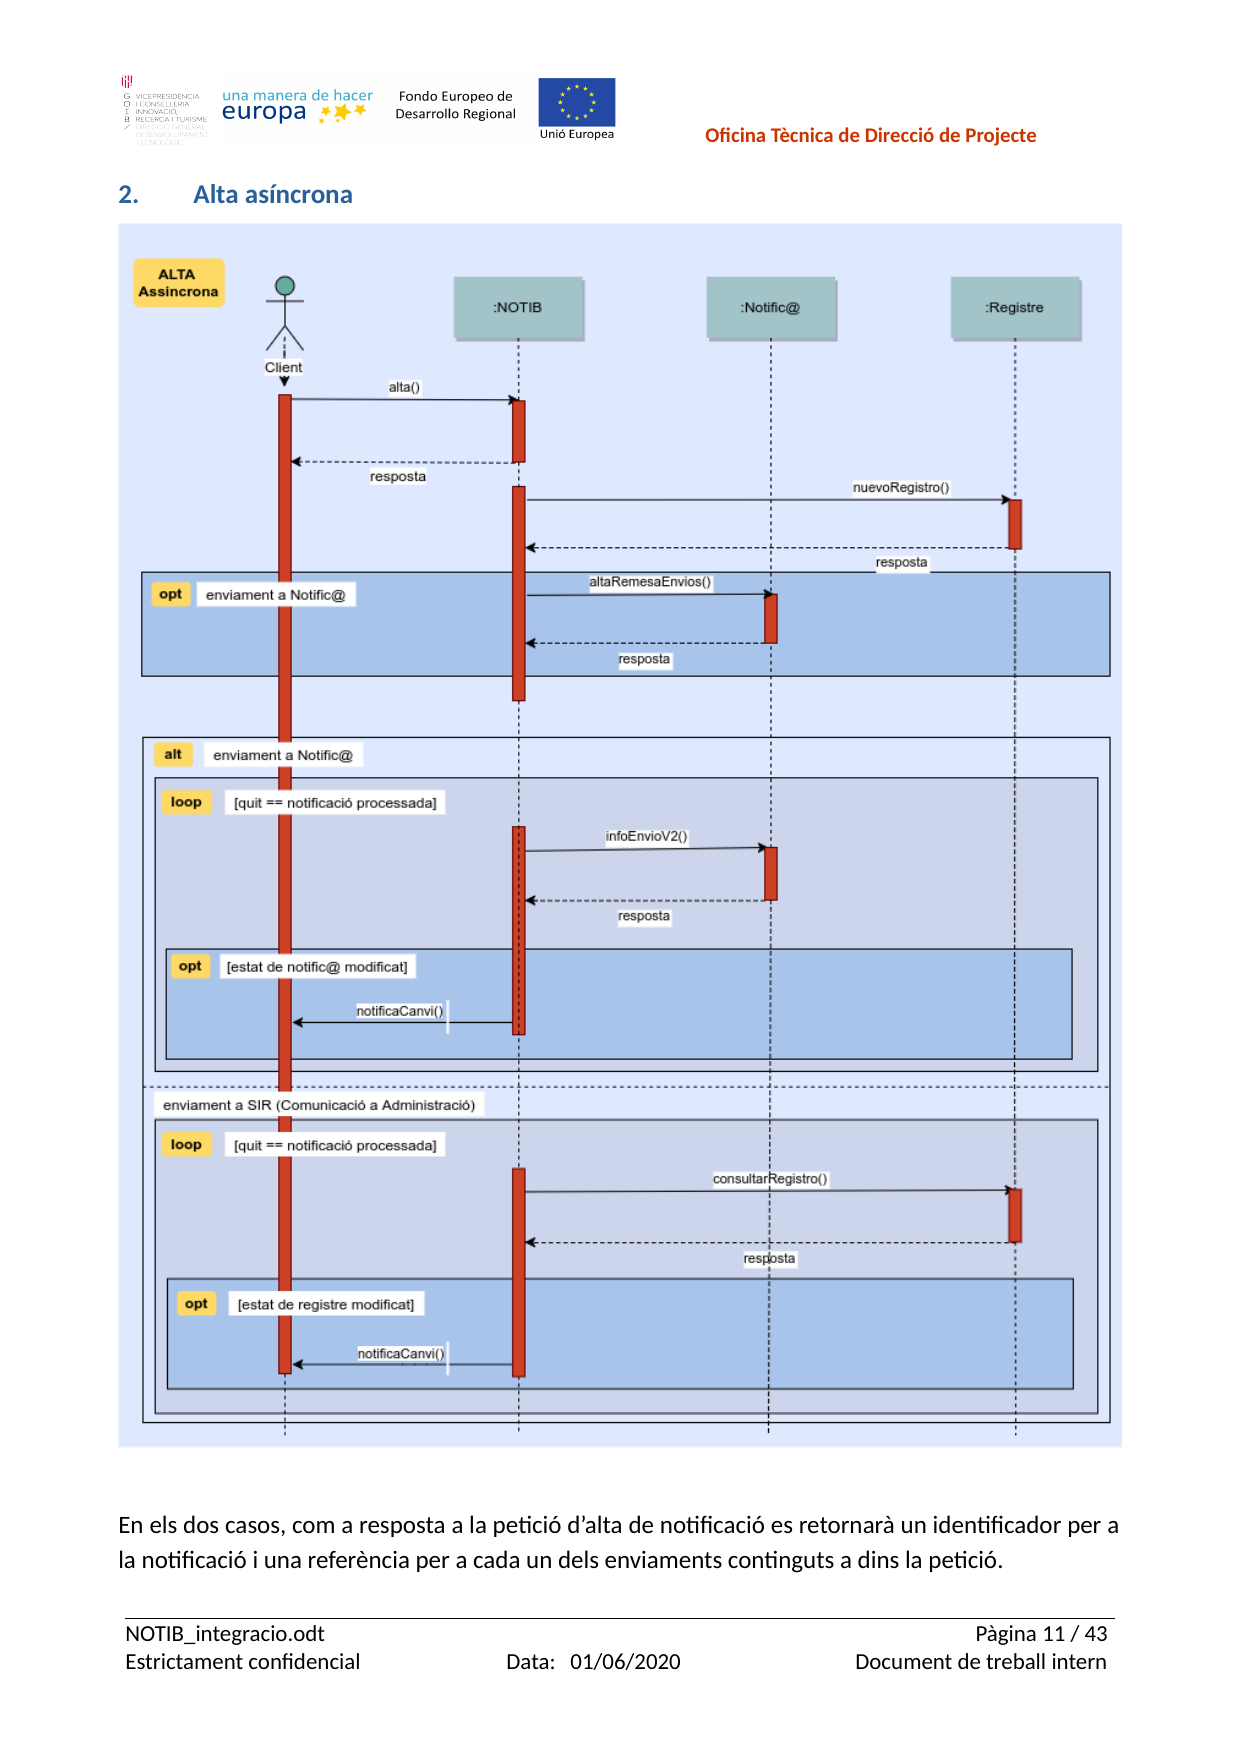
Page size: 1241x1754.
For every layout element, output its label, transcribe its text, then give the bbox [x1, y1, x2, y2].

text En els dos casos, com a resposta a la petició d’alta de notificació es retornarà un identificador per a la notificació i una referència per a cada un dels enviaments continguts a dins la petició. [118, 1509, 1122, 1575]
picture [219, 73, 621, 147]
subtitle Alta asíncrona [118, 178, 1122, 211]
picture [118, 223, 1123, 1449]
picture [118, 73, 213, 147]
